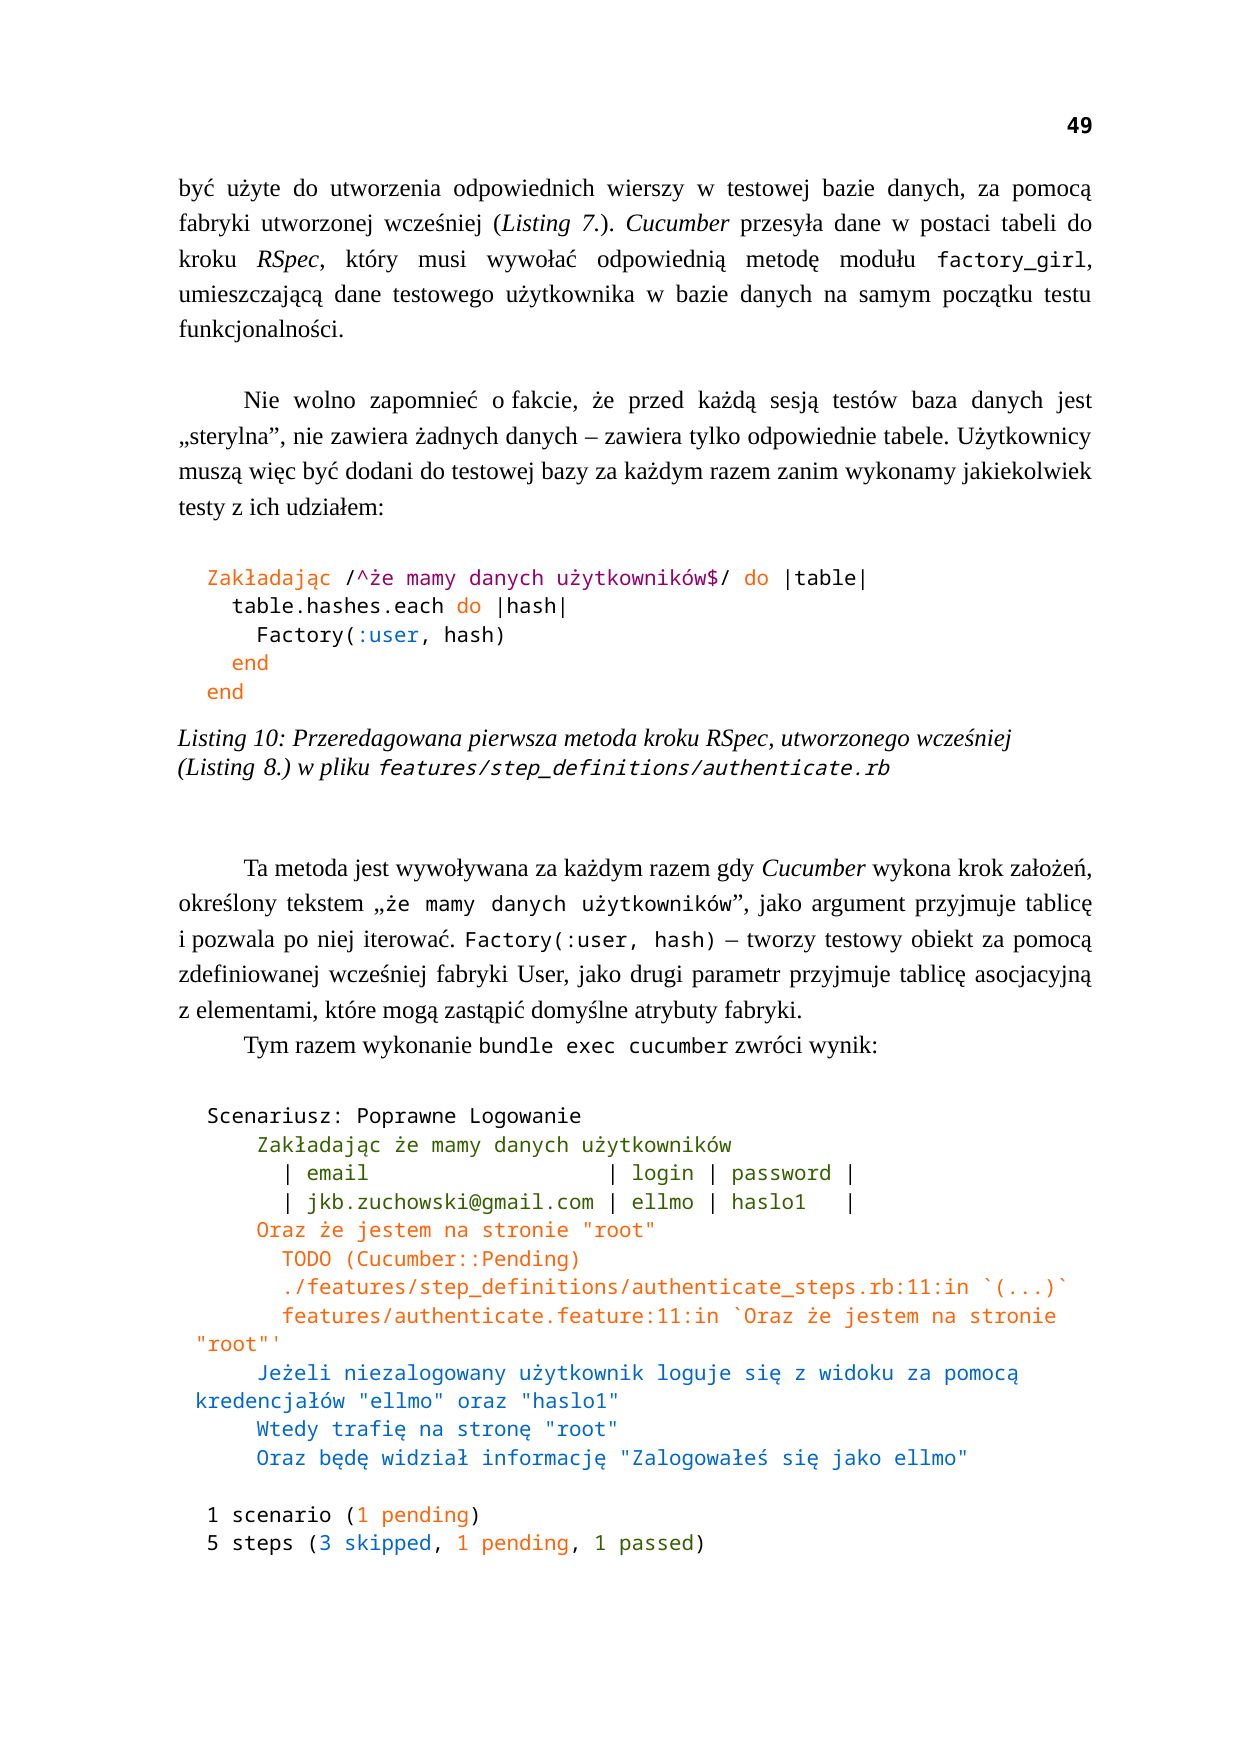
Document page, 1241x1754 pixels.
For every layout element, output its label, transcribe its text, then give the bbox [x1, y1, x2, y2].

table_header Scenariusz: Poprawne Logowanie Zakładając że mamy danych użytkowników | email | login | password | | jkb.zuchowski@gmail.com | ellmo | haslo1 | Oraz że jestem na stronie "root" TODO (Cucumber::Pending) ./features/step_definitions/authenticate_steps.rb:11:in `(...)` features/authenticate.feature:11:in `Oraz że jestem na stronie "root"' Jeżeli niezalogowany użytkownik loguje się z widoku za pomocą kredencjałów "ellmo" oraz "haslo1" Wtedy trafię na stronę "root" Oraz będę widział informację "Zalogowałeś się jako ellmo" 1 scenario (1 pending) 5 steps (3 skipped, 1 pending, 1 passed) [177, 1096, 1093, 1562]
table_header Zakładając /^że mamy danych użytkowników$/ do |table| table.hashes.each do |hash| Factory(:user, hash) end end [177, 558, 1093, 711]
text Ta metoda jest wywoływana za każdym razem gdy Cucumber wykona krok założeń, określony tekstem „że mamy danych użytkowników”, jako argument przyjmuje tablicę i pozwala po niej iterować. Factory(:user, hash) – tworzy testowy obiekt za pomocą zdefiniowanej wcześniej fabryki User, jako drugi parametr przyjmuje tablicę asocjacyjną z elementami, które mogą zastąpić domyślne atrybuty fabryki. [178, 848, 1093, 1025]
text Nie wolno zapomnieć o fakcie, że przed każdą sesją testów baza danych jest „sterylna”, nie zawiera żadnych danych – zawiera tylko odpowiednie tabele. Użytkownicy muszą więc być dodani do testowej bazy za każdym razem zanim wykonamy jakiekolwiek testy z ich udziałem: [178, 380, 1093, 522]
text być użyte do utworzenia odpowiednich wierszy w testowej bazie danych, za pomocą fabryki utworzonej wcześniej (Listing 7.). Cucumber przesyła dane w postaci tabeli do kroku RSpec, który musi wywołać odpowiednią metodę modułu factory_girl, umieszczającą dane testowego użytkownika w bazie danych na samym początku testu funkcjonalności. [178, 168, 1093, 345]
list Listing 10: Przeredagowana pierwsza metoda kroku RSpec, utworzonego wcześniej (Listing 8.) w pliku features/step_definitions/authenticate.rb [177, 723, 1093, 782]
text Tym razem wykonanie bundle exec cucumber zwróci wynik: [178, 1025, 1093, 1061]
